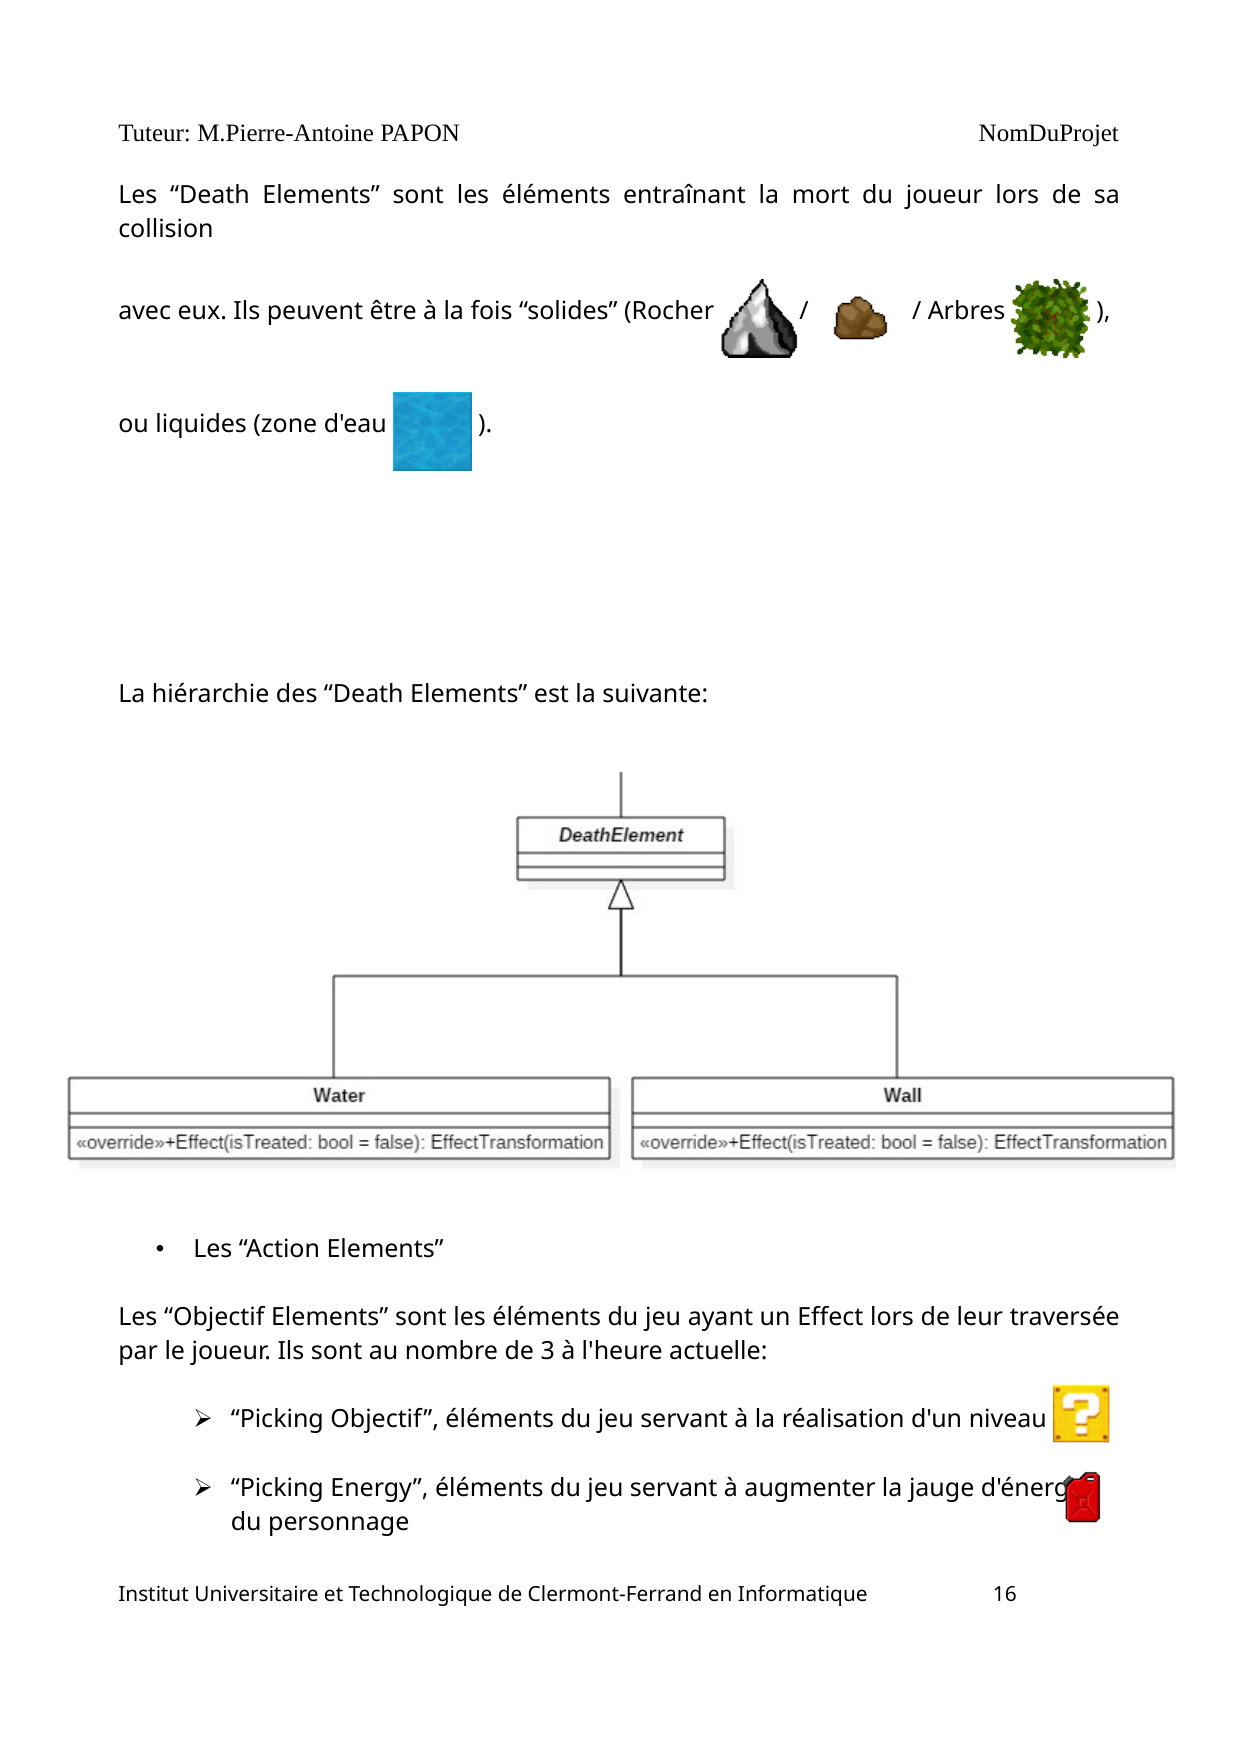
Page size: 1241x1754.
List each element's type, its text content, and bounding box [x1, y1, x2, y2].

picture [720, 279, 799, 358]
text avec eux. Ils peuvent être à la fois “solides” (Rocher / [118, 279, 814, 359]
text Les “Death Elements” sont les éléments entraînant la mort du joueur lors de sa collision [118, 177, 1122, 245]
list Les “Action Elements” [156, 1231, 1122, 1265]
picture [814, 279, 906, 359]
text Les “Objectif Elements” sont les éléments du jeu ayant un Effect lors de leur traversée par le joueur. Ils sont au nombre de 3 à l'heure actuelle: [118, 1299, 1122, 1367]
picture [1042, 1375, 1121, 1454]
text / Arbres ), [906, 279, 1122, 359]
list “Picking Energy”, éléments du jeu servant à augmenter la jauge d'énergie [193, 1469, 1042, 1503]
list “Picking Objectif”, éléments du jeu servant à la réalisation d'un niveau [193, 1401, 1042, 1435]
list du personnage [193, 1503, 1042, 1537]
picture [1011, 279, 1090, 358]
picture [393, 392, 472, 471]
picture [55, 772, 1176, 1197]
picture [1042, 1458, 1121, 1537]
text ou liquides (zone d'eau [118, 393, 393, 471]
text ). [472, 393, 1122, 471]
text La hiérarchie des “Death Elements” est la suivante: [118, 675, 1122, 709]
